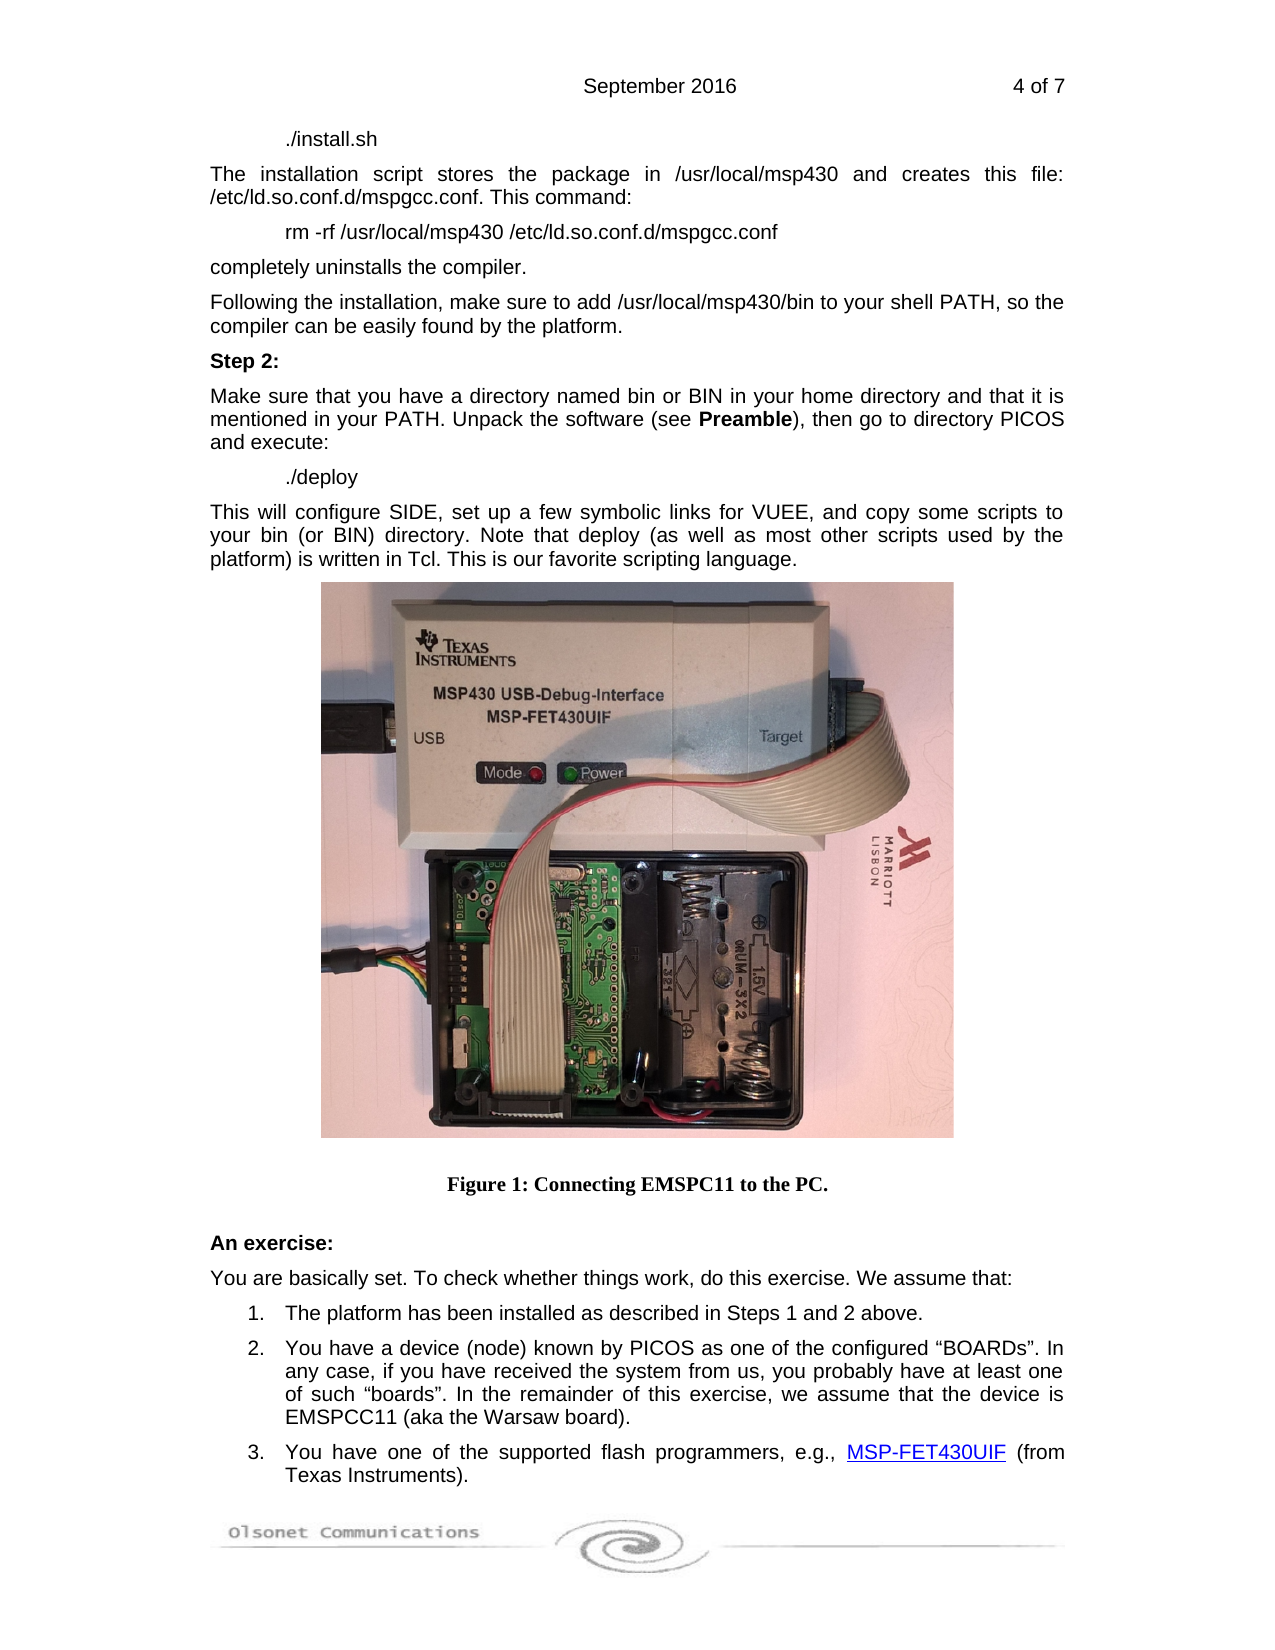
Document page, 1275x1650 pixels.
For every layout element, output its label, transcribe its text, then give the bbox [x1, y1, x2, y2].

text completely uninstalls the compiler. [210, 256, 1065, 279]
text An exercise: [210, 1231, 1065, 1254]
picture [210, 1504, 1065, 1596]
text Figure 1: Connecting EMSPC11 to the PC. [321, 1173, 954, 1196]
text You are basically set. To check whether things work, do this exercise. We assume that: [210, 1266, 1065, 1289]
list The platform has been installed as described in Steps 1 and 2 above. [247, 1301, 1065, 1324]
text Following the installation, make sure to add /usr/local/msp430/bin to your shell PATH, so the compiler can be easily found by the platform. [210, 291, 1065, 337]
list You have a device (node) known by PICOS as one of the configured “BOARDs”. In any case, if you have received the system from us, you probably have at least one of such “boards”. In the remainder of this exercise, we assume that the device is EMSPCC11 (aka the Warsaw board). [247, 1336, 1065, 1429]
text The installation script stores the package in /usr/local/msp430 and creates this file: /etc/ld.so.conf.d/mspgcc.conf. This command: [210, 163, 1065, 209]
text rm -rf /usr/local/msp430 /etc/ld.so.conf.d/mspgcc.conf [210, 221, 1065, 244]
text ./install.sh [210, 128, 1065, 151]
text This will configure SIDE, set up a few symbolic links for VUEE, and copy some scripts to your bin (or BIN) directory. Note that deploy (as well as most other scripts used by the platform) is written in Tcl. This is our favorite scripting language. [210, 501, 1065, 570]
text Step 2: [210, 349, 1065, 372]
list You have one of the supported flash programmers, e.g., MSP-FET430UIF (from Texas Instruments). [247, 1441, 1065, 1487]
text Make sure that you have a directory named bin or BIN in your home directory and that it is mentioned in your PATH. Unpack the software (see Preamble), then go to directory PICOS and execute: [210, 384, 1065, 454]
text ./deploy [210, 466, 1065, 489]
picture [321, 582, 954, 1138]
